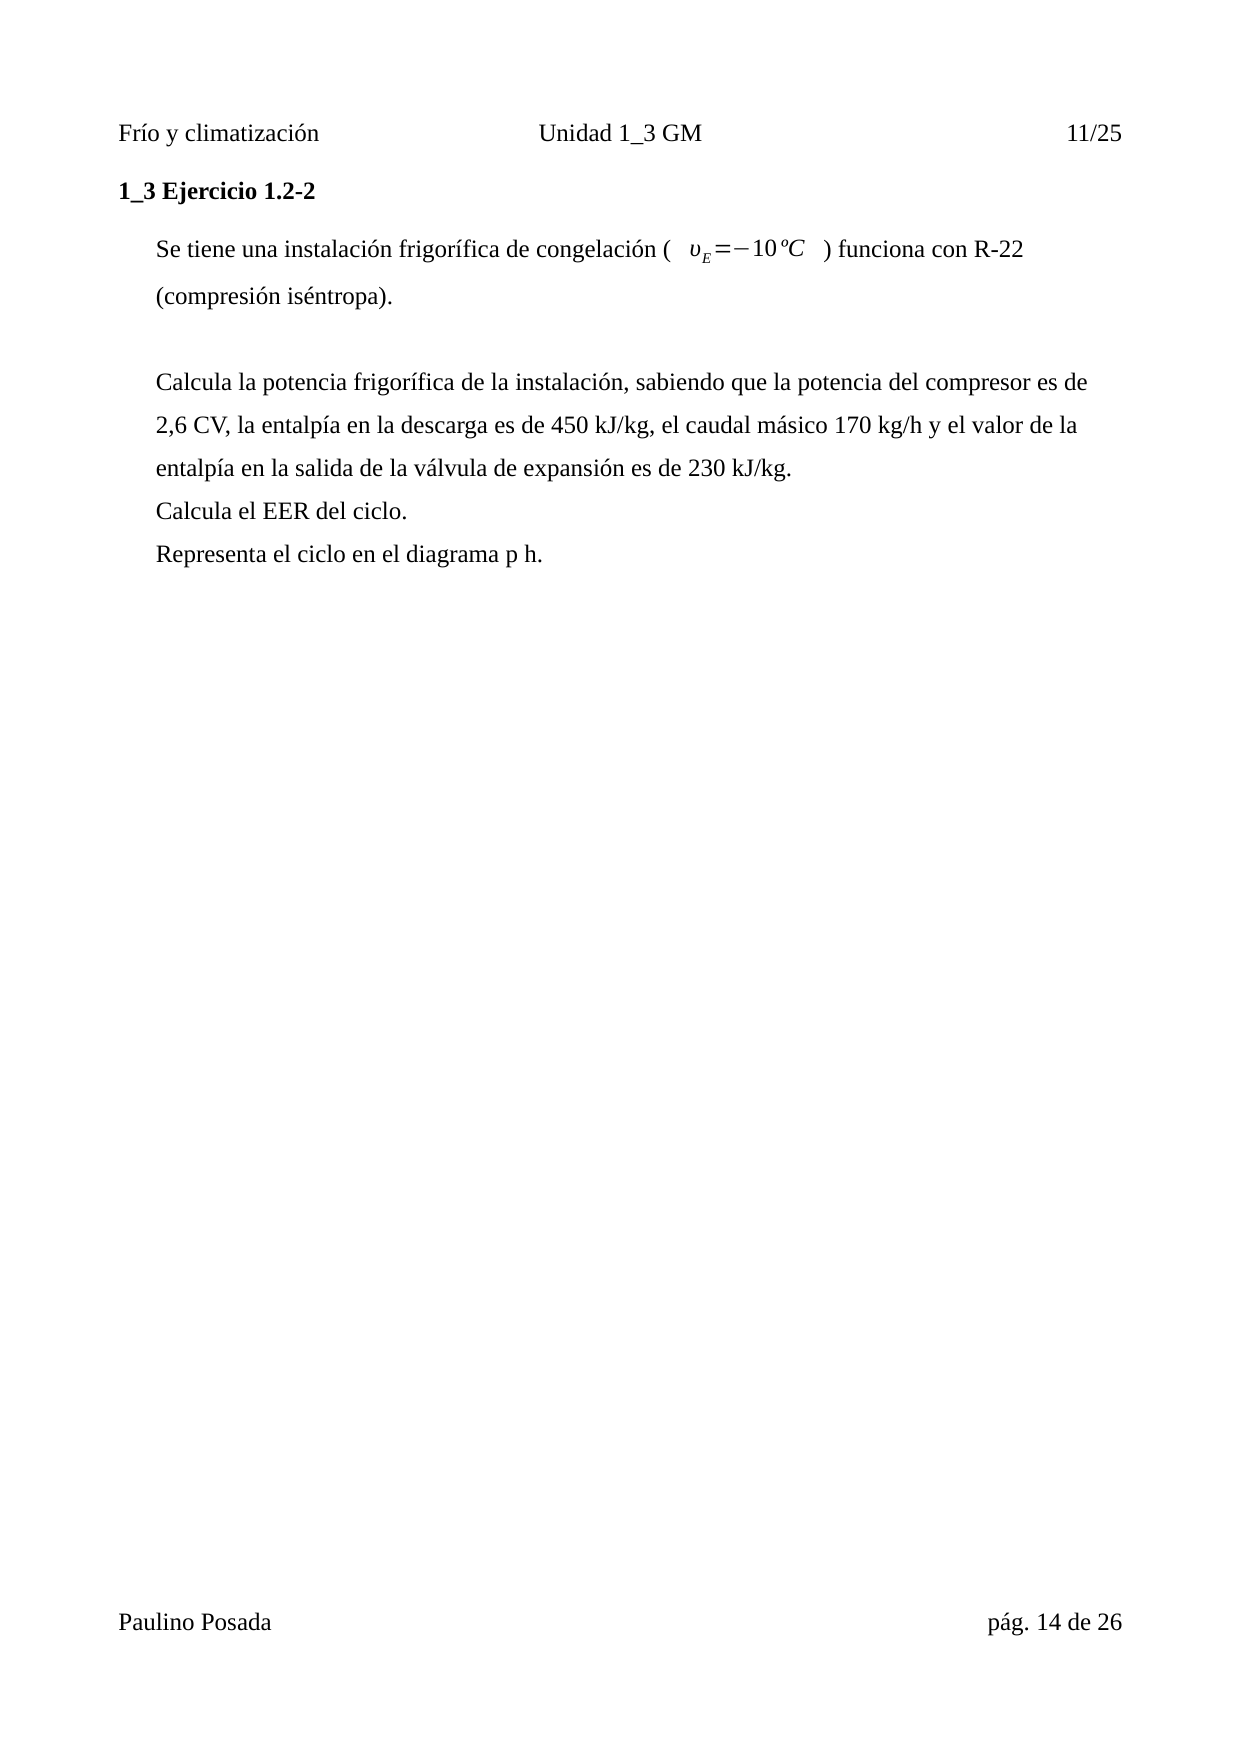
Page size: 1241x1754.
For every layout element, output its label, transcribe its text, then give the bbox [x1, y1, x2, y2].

text Calcula el EER del ciclo. [156, 496, 1122, 525]
text Calcula la potencia frigorífica de la instalación, sabiendo que la potencia del compresor es de 2,6 CV, la entalpía en la descarga es de 450 kJ/kg, el caudal másico 170 kg/h y el valor de la entalpía en la salida de la válvula de expansión es de 230 kJ/kg. [156, 367, 1122, 482]
text Representa el ciclo en el diagrama p h. [156, 539, 1122, 568]
text Se tiene una instalación frigorífica de congelación () funciona con R-22 (compresión iséntropa). [156, 234, 1122, 309]
text 1_3 Ejercicio 1.2-2 [118, 176, 1122, 205]
